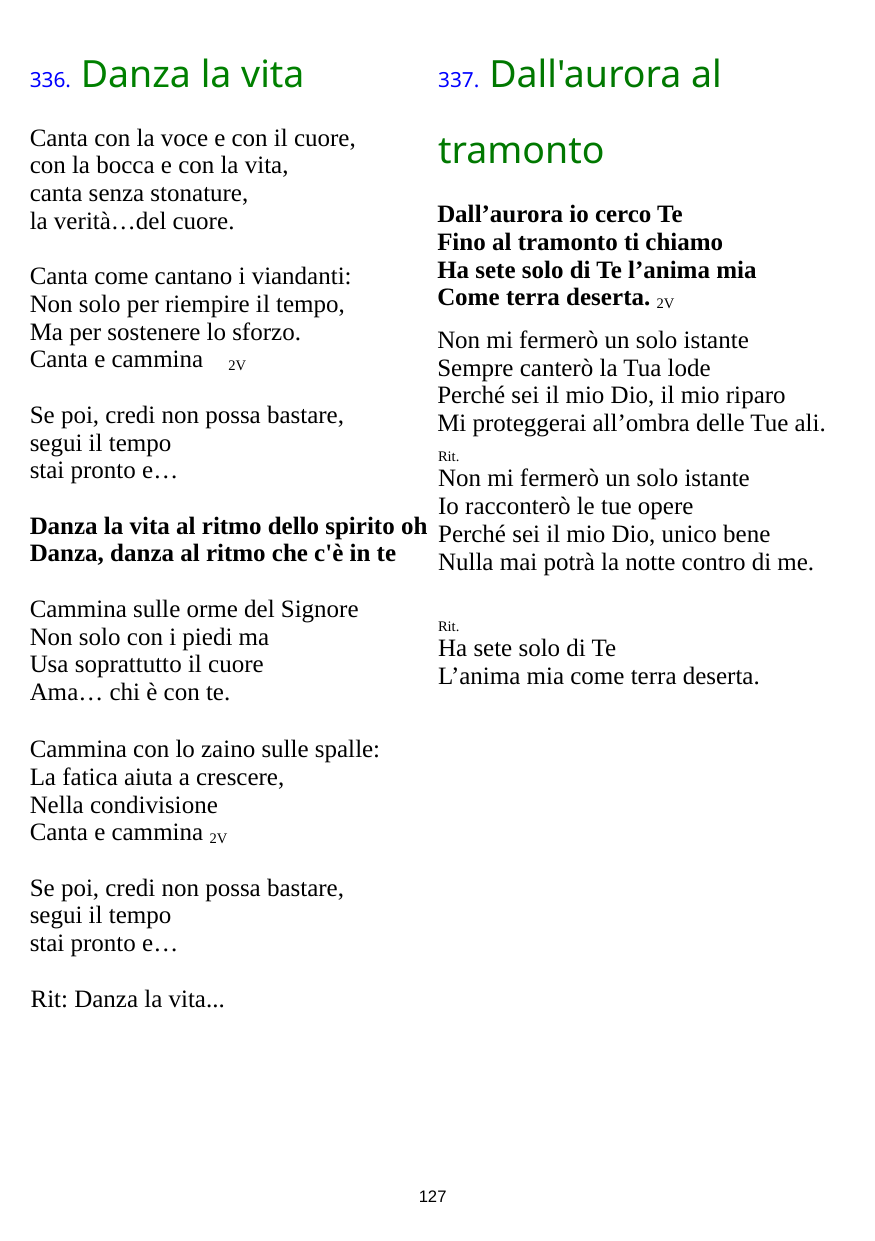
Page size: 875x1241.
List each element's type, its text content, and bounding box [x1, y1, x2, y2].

text segui il tempo [29, 429, 437, 456]
text con la bocca e con la vita, [29, 152, 437, 179]
text Mi proteggerai all’ombra delle Tue ali. [437, 409, 844, 437]
text Canta come cantano i viandanti: [29, 262, 437, 290]
text Danza, danza al ritmo che c'è in te [29, 539, 437, 567]
text Non solo per riempire il tempo, [29, 290, 437, 318]
text Cammina con lo zaino sulle spalle: [29, 735, 437, 763]
text Rit. [438, 607, 844, 634]
text Se poi, credi non possa bastare, [29, 401, 437, 429]
text Non mi fermerò un solo istante [438, 464, 844, 492]
text Dall’aurora io cerco Te [437, 200, 844, 228]
text Rit: Danza la vita... [30, 985, 437, 1012]
text Ha sete solo di Te [438, 634, 844, 662]
text Canta e cammina 2V [29, 818, 437, 846]
text Io racconterò le tue opere [438, 492, 844, 520]
text Nulla mai potrà la notte contro di me. [438, 548, 844, 575]
text canta senza stonature, [29, 179, 437, 207]
text stai pronto e… [29, 929, 437, 957]
text Non mi fermerò un solo istante [437, 326, 844, 354]
text Nella condivisione [29, 791, 437, 818]
text La fatica aiuta a crescere, [29, 763, 437, 791]
text Rit. [438, 437, 844, 464]
text 337. Dall'aurora al tramonto [438, 47, 844, 175]
text Perché sei il mio Dio, il mio riparo [437, 381, 844, 409]
text Usa soprattutto il cuore [29, 650, 437, 678]
text segui il tempo [29, 902, 437, 929]
text Come terra deserta. 2V [437, 283, 844, 311]
text Se poi, credi non possa bastare, [29, 874, 437, 902]
text Ama… chi è con te. [29, 678, 437, 706]
text Danza la vita al ritmo dello spirito oh [29, 512, 437, 539]
text la verità…del cuore. [29, 207, 437, 235]
text Cammina sulle orme del Signore [29, 595, 437, 623]
text L’anima mia come terra deserta. [438, 662, 844, 690]
text stai pronto e… [29, 456, 437, 484]
text Canta e cammina 2V [29, 346, 437, 373]
text Fino al tramonto ti chiamo [437, 228, 844, 256]
text Sempre canterò la Tua lode [437, 354, 844, 381]
text Ma per sostenere lo sforzo. [29, 318, 437, 346]
text Canta con la voce e con il cuore, [29, 124, 437, 152]
text Perché sei il mio Dio, unico bene [438, 520, 844, 548]
text 336. Danza la vita [29, 47, 437, 98]
text Ha sete solo di Te l’anima mia [437, 256, 844, 283]
text Non solo con i piedi ma [29, 623, 437, 650]
